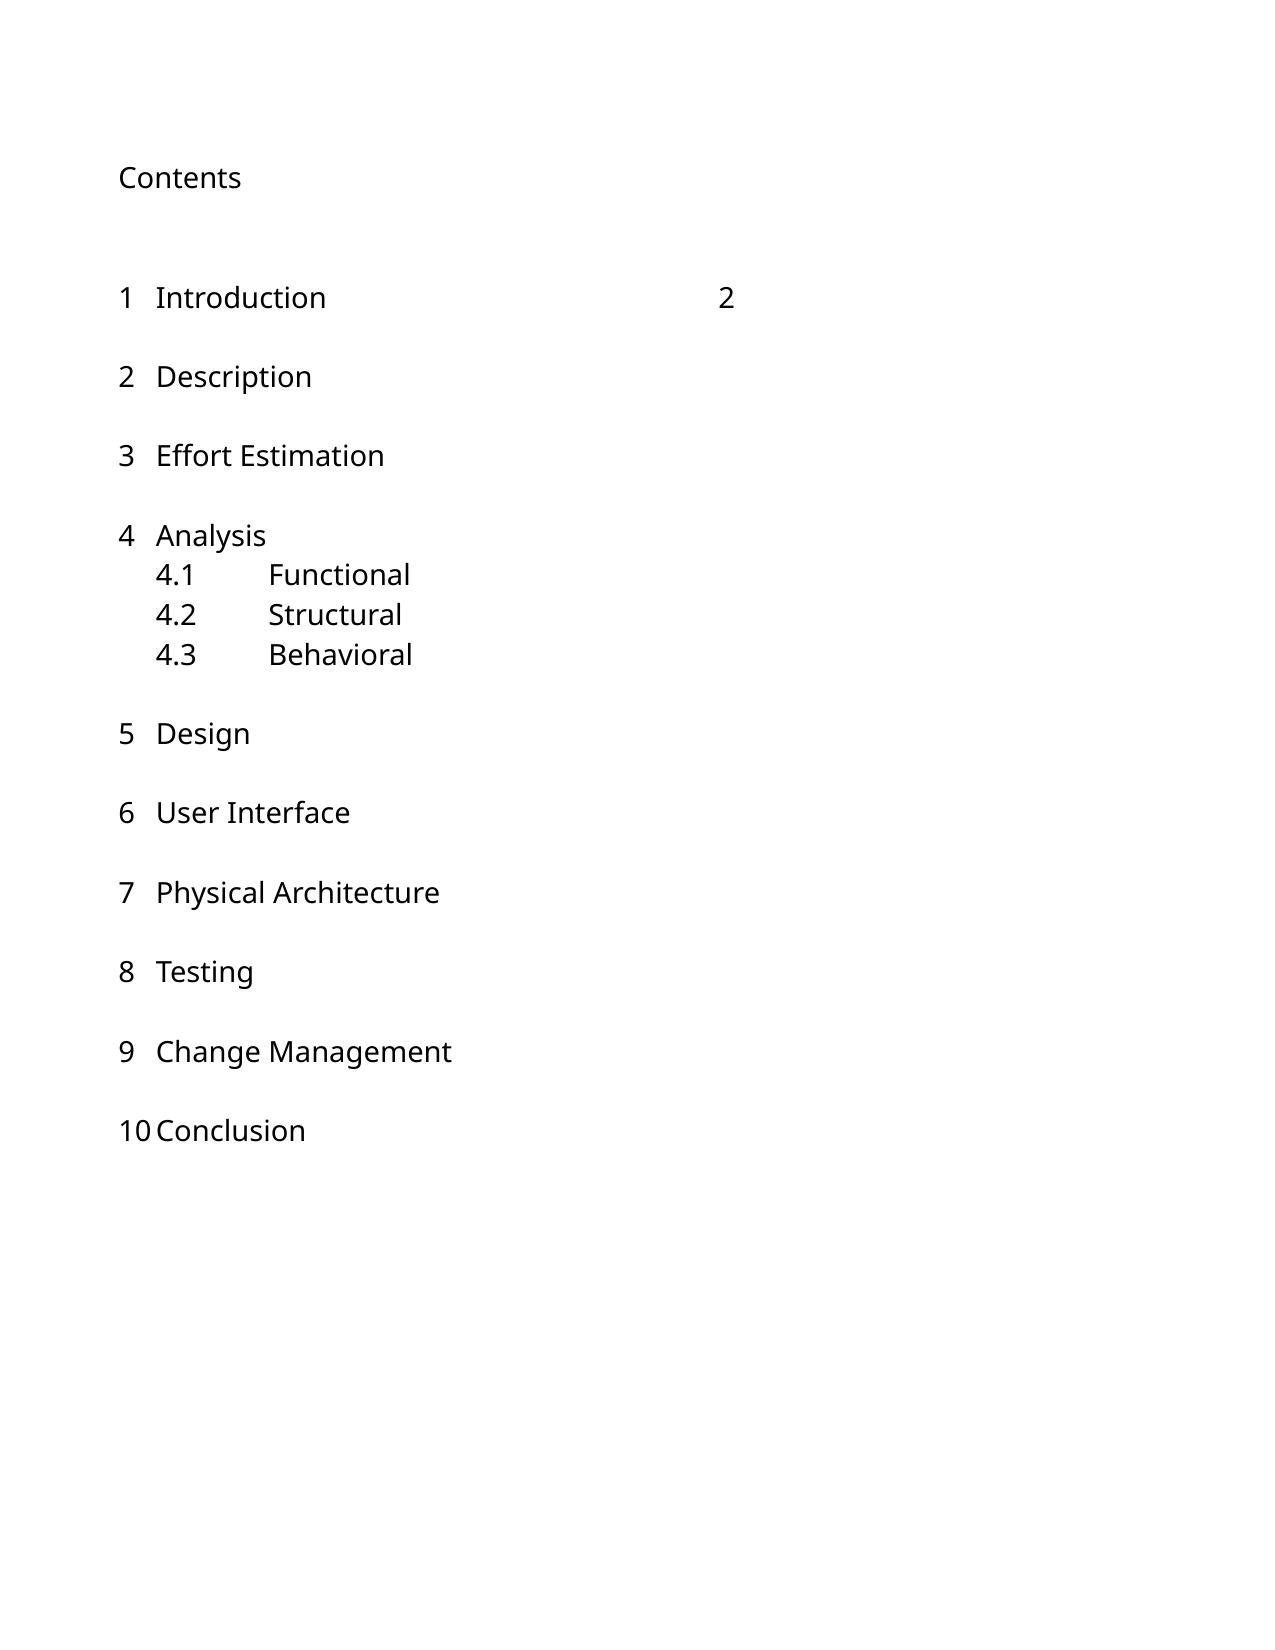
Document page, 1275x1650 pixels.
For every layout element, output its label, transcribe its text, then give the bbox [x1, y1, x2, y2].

text 4.2 Structural [118, 594, 1157, 634]
text 6 User Interface [118, 793, 1157, 832]
text 3 Effort Estimation [118, 436, 1157, 475]
text 7 Physical Architecture [118, 872, 1157, 912]
text 8 Testing [118, 952, 1157, 991]
text 10 Conclusion [118, 1110, 1157, 1150]
text 5 Design [118, 713, 1157, 753]
text Contents [118, 158, 1157, 197]
text 2 Description [118, 356, 1157, 396]
text 9 Change Management [118, 1031, 1157, 1071]
text 4.3 Behavioral [118, 634, 1157, 674]
text 4 Analysis [118, 515, 1157, 555]
text 1 Introduction 2 [118, 277, 1157, 317]
text 4.1 Functional [118, 555, 1157, 594]
